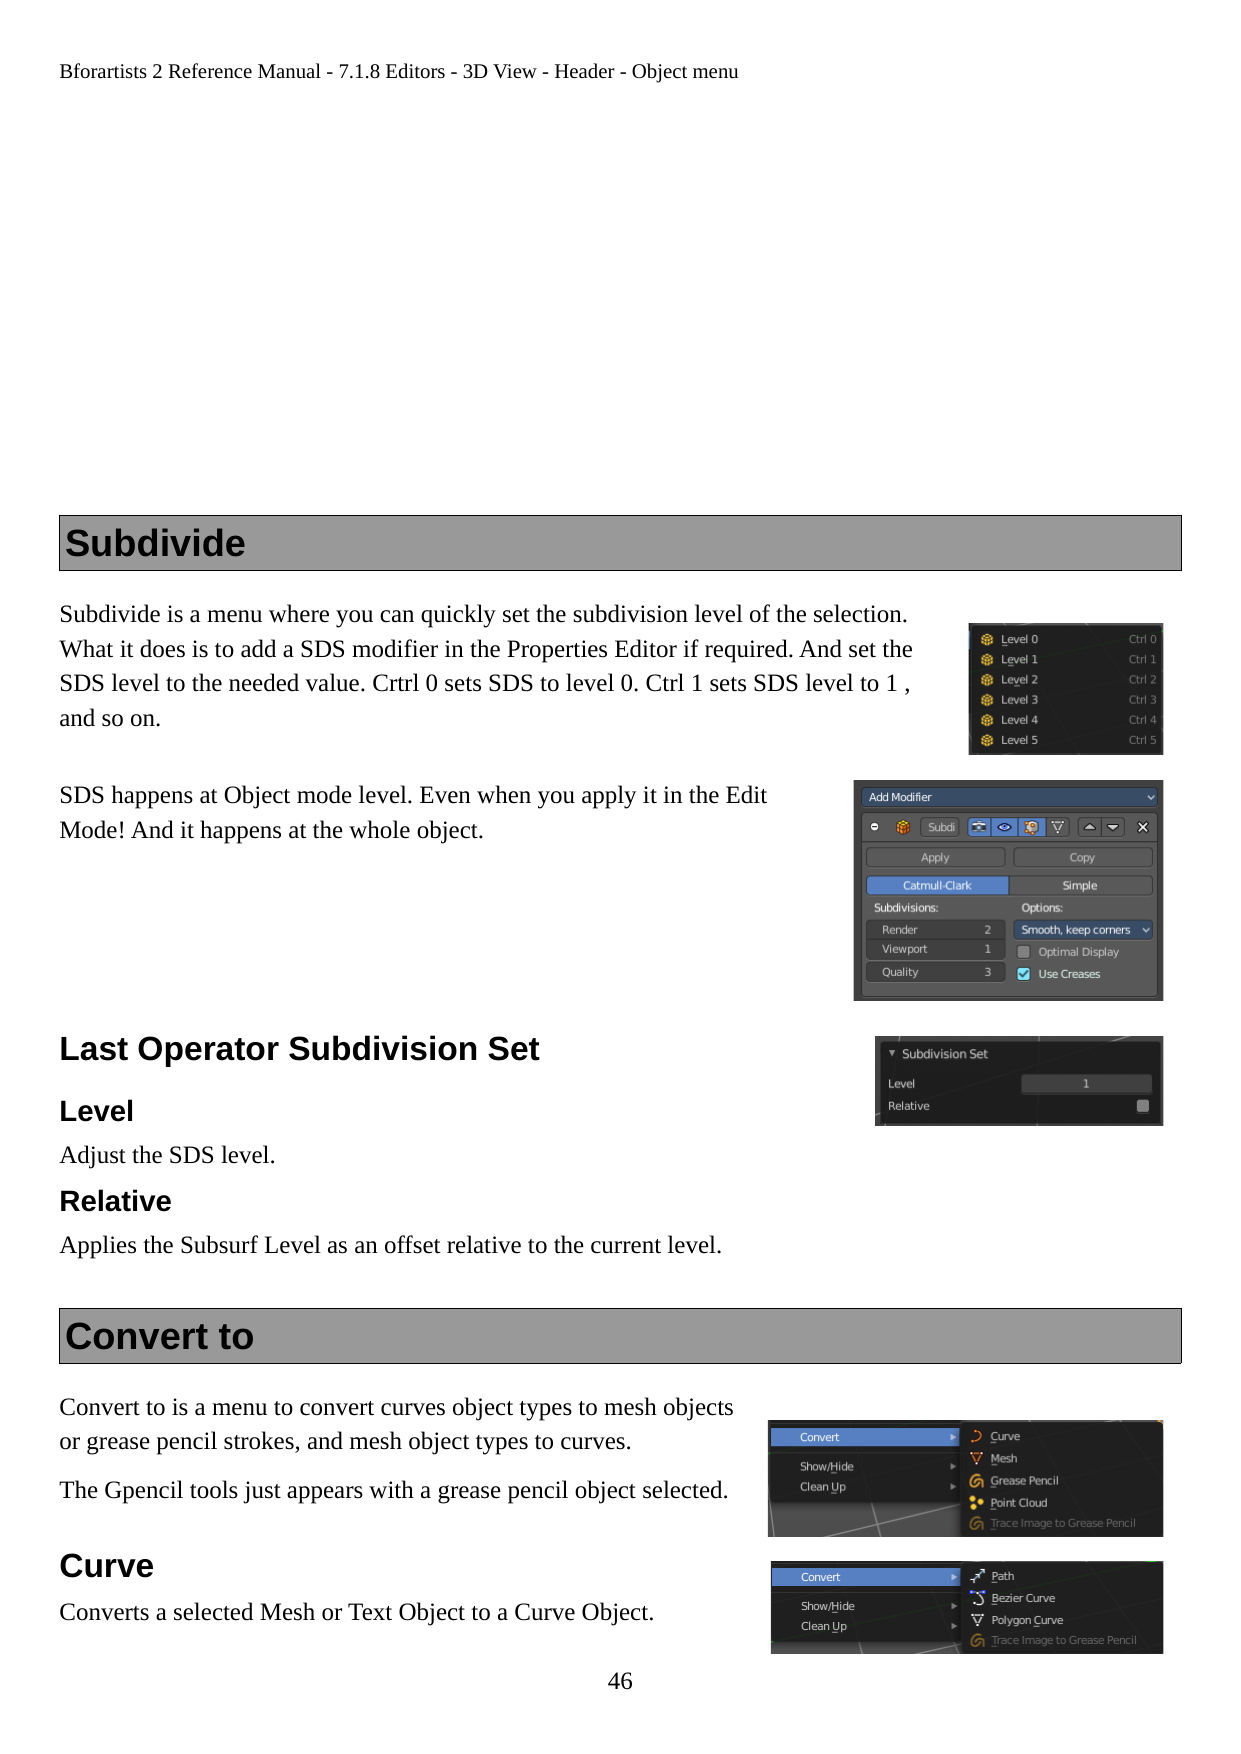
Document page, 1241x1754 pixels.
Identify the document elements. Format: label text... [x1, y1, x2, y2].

text Applies the Subsurf Level as an offset relative to the current level. [59, 1230, 1181, 1259]
text The Gpencil tools just appears with a grease pencil object selected. [59, 1476, 767, 1504]
text Convert to is a menu to convert curves object types to mesh objects or grease pencil strokes, and mesh object types to curves. [59, 1392, 1181, 1455]
picture [767, 1420, 1164, 1537]
text Converts a selected Mesh or Text Object to a Curve Object. [59, 1597, 770, 1625]
table_header Subdivide [60, 516, 1181, 570]
subtitle Curve [59, 1545, 1181, 1584]
text SDS happens at Object mode level. Even when you apply it in the Edit Mode! And it happens at the whole object. [59, 780, 853, 844]
picture [875, 1036, 1164, 1126]
subtitle Relative [59, 1184, 1181, 1218]
subtitle Last Operator Subdivision Set [59, 1028, 1181, 1067]
text Subdivide is a menu where you can quickly set the subdivision level of the selection. What it does is to add a SDS modifier in the Properties Editor if required. And set the SDS level to the needed value. Crtrl 0 sets SDS to level 0. Ctrl 1 sets SDS level to 1 , and so on. [59, 599, 1181, 731]
subtitle Level [59, 1094, 1181, 1128]
picture [770, 1561, 1164, 1654]
picture [968, 623, 1164, 755]
picture [853, 780, 1164, 1001]
table_header Convert to [60, 1309, 1181, 1363]
text Adjust the SDS level. [59, 1141, 1181, 1169]
